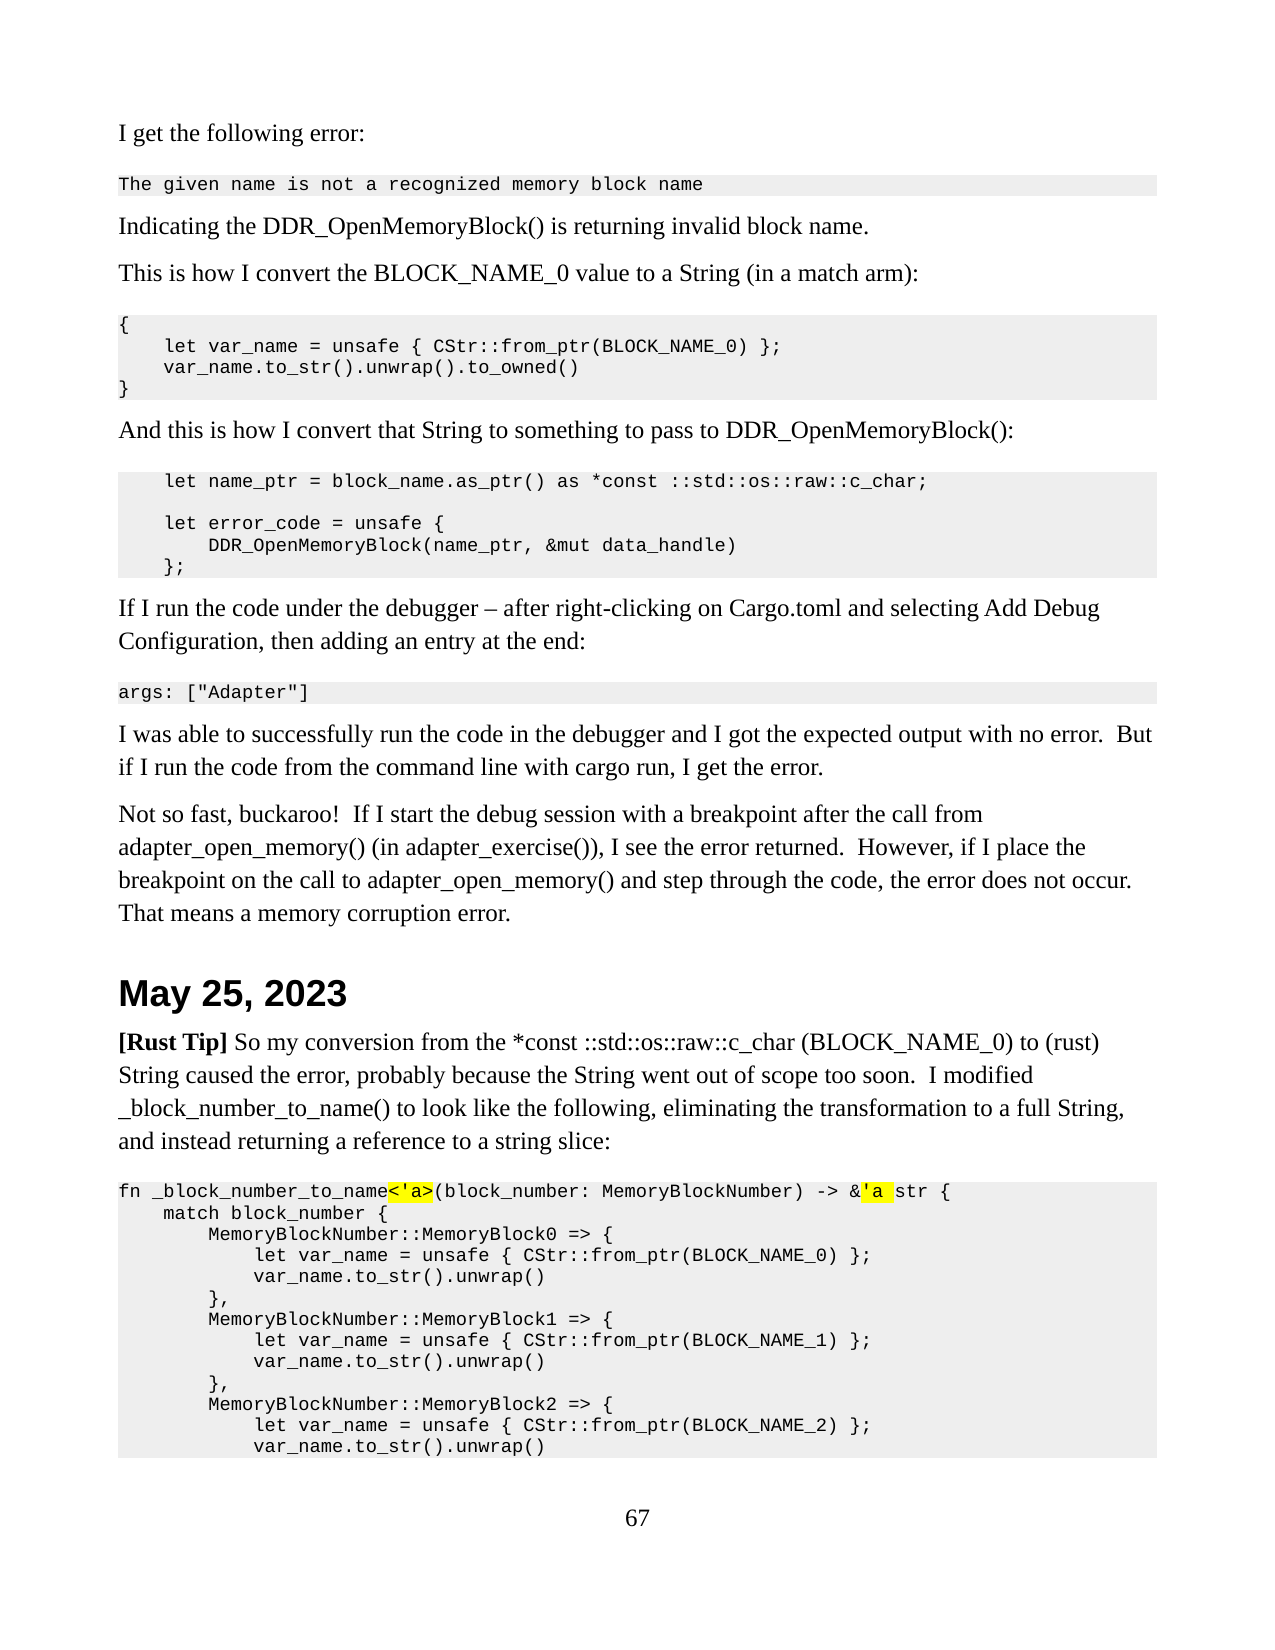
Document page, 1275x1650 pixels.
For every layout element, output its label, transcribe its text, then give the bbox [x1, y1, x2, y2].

text let name_ptr = block_name.as_ptr() as *const ::std::os::raw::c_char; [118, 472, 1157, 493]
text let var_name = unsafe { CStr::from_ptr(BLOCK_NAME_0) }; [118, 336, 1157, 358]
text DDR_OpenMemoryBlock(name_ptr, &mut data_handle) [118, 535, 1157, 557]
text The given name is not a recognized memory block name [118, 175, 1157, 196]
text If I run the code under the debugger – after right-clicking on Cargo.toml and selecting Add Debug Configuration, then adding an entry at the end: [118, 593, 1157, 655]
text let error_code = unsafe { [118, 514, 1157, 535]
text args: ["Adapter"] [118, 682, 1157, 704]
text var_name.to_str().unwrap() [118, 1267, 1157, 1288]
text var_name.to_str().unwrap() [118, 1352, 1157, 1373]
text Indicating the DDR_OpenMemoryBlock() is returning invalid block name. [118, 211, 1157, 240]
text MemoryBlockNumber::MemoryBlock0 => { [118, 1225, 1157, 1246]
text var_name.to_str().unwrap().to_owned() [118, 358, 1157, 379]
text And this is how I convert that String to something to pass to DDR_OpenMemoryBlock(): [118, 415, 1157, 444]
text }, [118, 1288, 1157, 1310]
text [Rust Tip] So my conversion from the *const ::std::os::raw::c_char (BLOCK_NAME_0) to (rust) String caused the error, probably because the String went out of scope too soon. I modified _block_number_to_name() to look like the following, eliminating the transformation to a full String, and instead returning a reference to a string slice: [118, 1027, 1157, 1154]
text Not so fast, buckaroo! If I start the debug session with a breakpoint after the call from adapter_open_memory() (in adapter_exercise()), I see the error returned. However, if I place the breakpoint on the call to adapter_open_memory() and step through the code, the error does not occur. That means a memory corruption error. [118, 799, 1157, 927]
text I get the following error: [118, 118, 1157, 147]
text This is how I convert the BLOCK_NAME_0 value to a String (in a match arm): [118, 258, 1157, 287]
subtitle May 25, 2023 [118, 971, 1157, 1014]
text var_name.to_str().unwrap() [118, 1437, 1157, 1458]
text I was able to successfully run the code in the debugger and I got the expected output with no error. But if I run the code from the command line with cargo run, I get the error. [118, 719, 1157, 781]
text { [118, 315, 1157, 336]
text let var_name = unsafe { CStr::from_ptr(BLOCK_NAME_0) }; [118, 1246, 1157, 1267]
text }, [118, 1373, 1157, 1395]
text MemoryBlockNumber::MemoryBlock2 => { [118, 1395, 1157, 1416]
text let var_name = unsafe { CStr::from_ptr(BLOCK_NAME_1) }; [118, 1331, 1157, 1352]
text let var_name = unsafe { CStr::from_ptr(BLOCK_NAME_2) }; [118, 1416, 1157, 1437]
text fn _block_number_to_name<'a>(block_number: MemoryBlockNumber) -> &'a str { [118, 1182, 1157, 1203]
text MemoryBlockNumber::MemoryBlock1 => { [118, 1310, 1157, 1331]
text }; [118, 557, 1157, 578]
text match block_number { [118, 1203, 1157, 1225]
text } [118, 379, 1157, 400]
